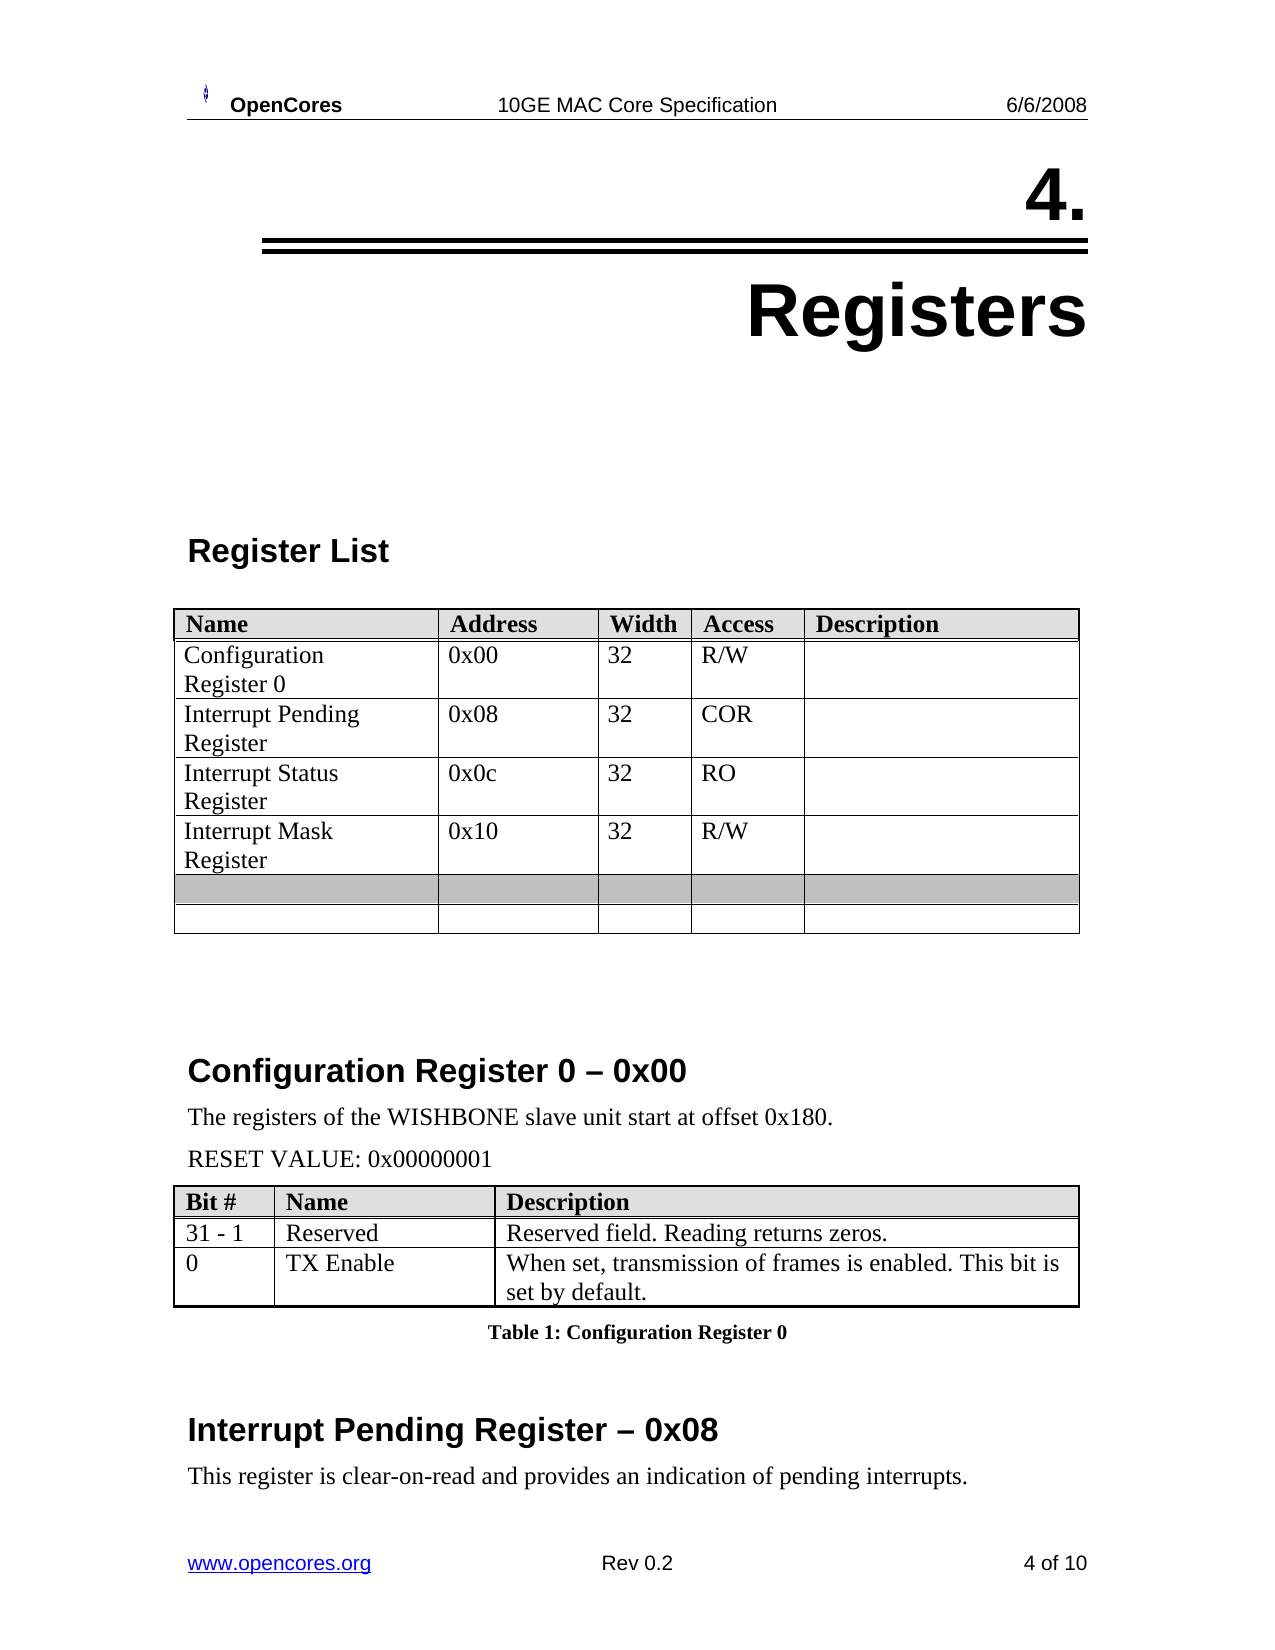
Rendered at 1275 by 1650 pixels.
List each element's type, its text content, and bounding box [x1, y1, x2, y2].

table_cell 0x08 [439, 699, 598, 757]
table_cell R/W [692, 816, 804, 874]
text The registers of the WISHBONE slave unit start at offset 0x180. [187, 1102, 1088, 1131]
table_cell 0x0c [439, 758, 598, 815]
table_header Name [275, 1187, 494, 1216]
table_header Width [599, 610, 691, 638]
table_cell Interrupt Pending Register [175, 699, 438, 757]
text This register is clear-on-read and provides an indication of pending interrupts. [187, 1461, 1088, 1490]
table_cell [175, 875, 438, 903]
table_cell RO [692, 758, 804, 815]
table_header Bit # [175, 1187, 274, 1216]
subtitle Register List [187, 531, 1088, 570]
table_cell [175, 905, 438, 933]
table_cell Reserved field. Reading returns zeros. [496, 1219, 1078, 1247]
table_cell Reserved [275, 1219, 494, 1247]
table_cell 32 [599, 699, 691, 757]
table_cell [439, 905, 598, 933]
table_header Name [175, 610, 438, 638]
table_cell [599, 905, 691, 933]
table_cell Interrupt Status Register [175, 758, 438, 815]
table_cell 32 [599, 758, 691, 815]
table_cell Configuration Register 0 [175, 642, 438, 698]
table_cell R/W [692, 642, 804, 698]
table_cell [805, 874, 1079, 903]
table_cell [439, 875, 598, 903]
table_cell 0 [175, 1248, 274, 1305]
table_cell [805, 757, 1079, 815]
subtitle Configuration Register 0 – 0x00 [187, 1051, 1088, 1090]
table_cell TX Enable [275, 1248, 494, 1305]
table_cell [692, 905, 804, 933]
table_cell [692, 875, 804, 903]
table_cell COR [692, 699, 804, 757]
table_cell [599, 875, 691, 903]
table_cell [805, 698, 1079, 757]
table_cell [805, 904, 1079, 933]
table_cell [805, 639, 1079, 698]
table_header Address [439, 610, 598, 638]
table_header Description [805, 610, 1078, 638]
table_cell 32 [599, 642, 691, 698]
table_header Description [496, 1187, 1078, 1216]
table_cell 31 - 1 [175, 1219, 274, 1247]
table_cell [805, 815, 1079, 874]
table_cell 0x10 [439, 816, 598, 874]
text RESET VALUE: 0x00000001 [187, 1144, 1088, 1172]
subtitle Interrupt Pending Register – 0x08 [187, 1410, 1088, 1449]
text Table 1: Configuration Register 0 [187, 1320, 1088, 1344]
table_cell 32 [599, 816, 691, 874]
table_header Access [692, 610, 804, 638]
table_cell 0x00 [439, 642, 598, 698]
table_cell When set, transmission of frames is enabled. This bit is set by default. [496, 1248, 1078, 1305]
subtitle Registers [187, 266, 1088, 353]
table_cell Interrupt Mask Register [175, 816, 438, 874]
